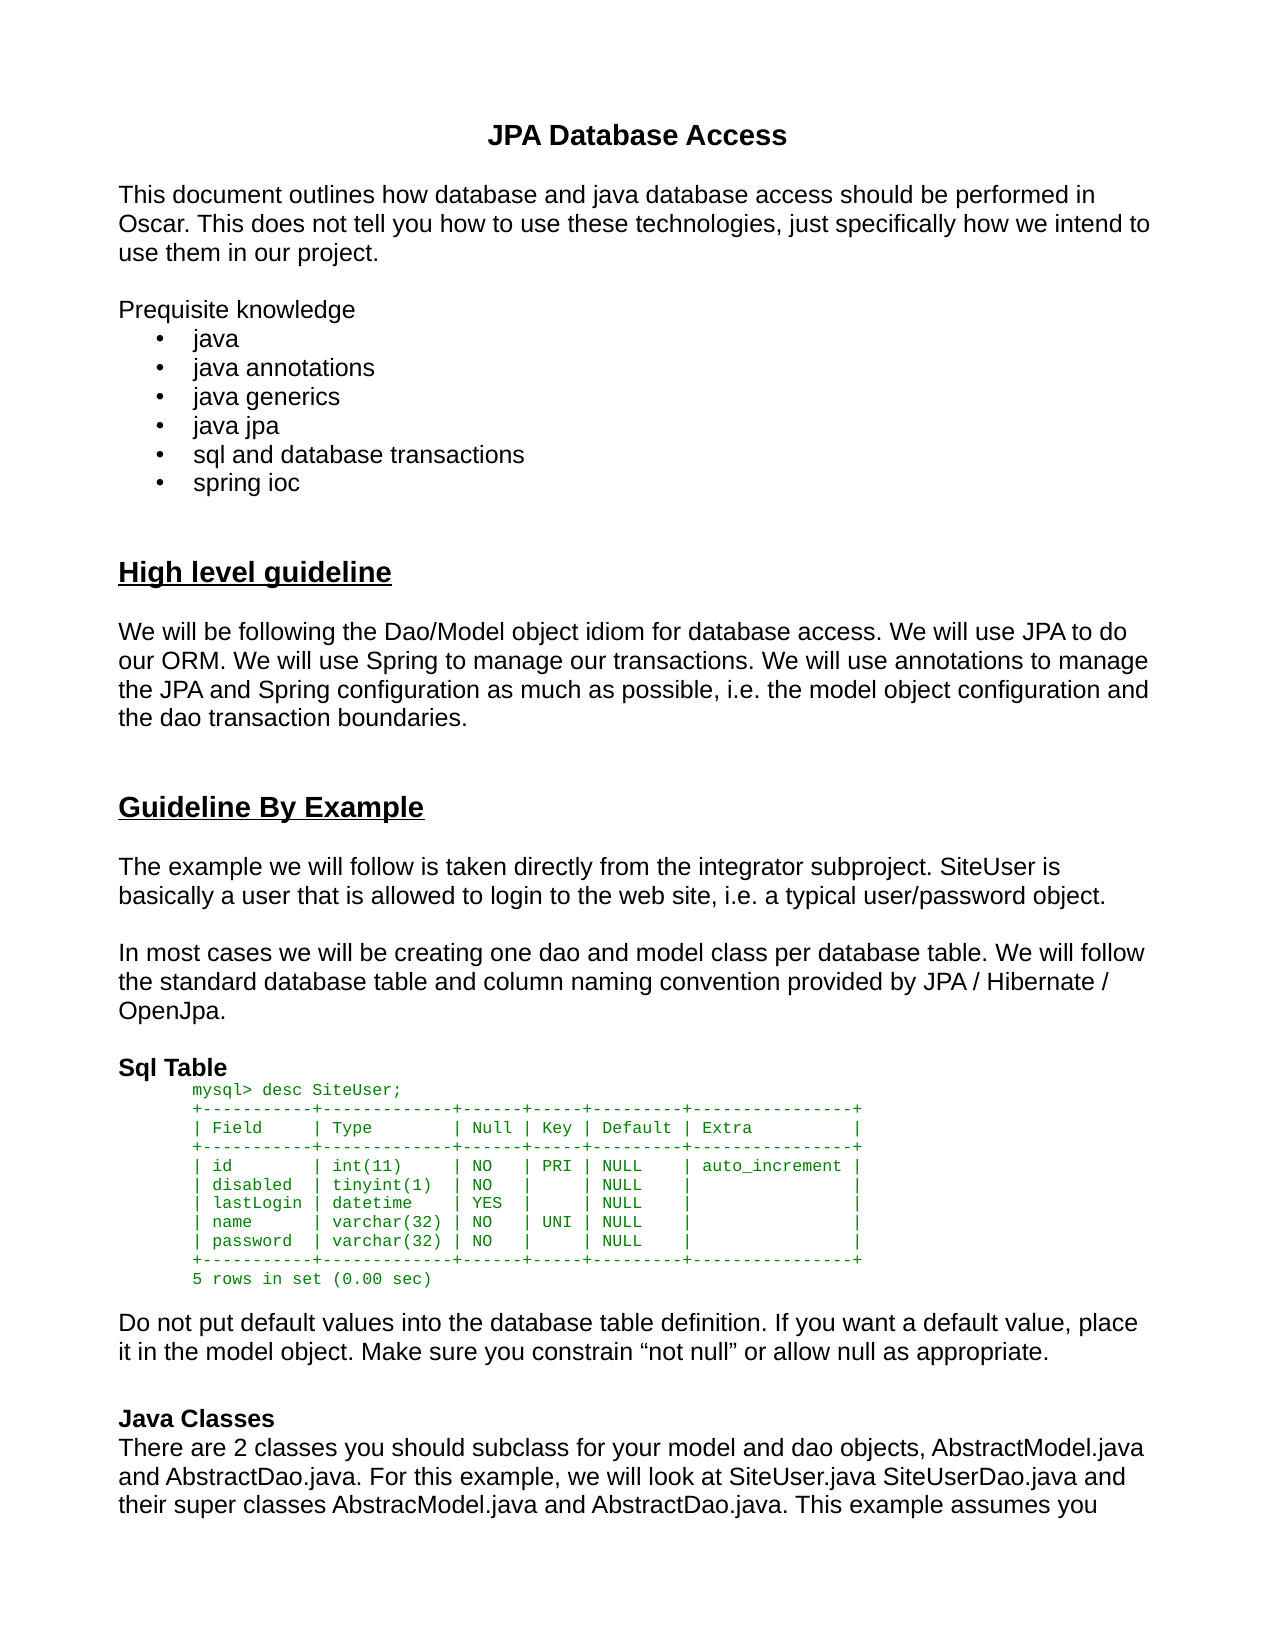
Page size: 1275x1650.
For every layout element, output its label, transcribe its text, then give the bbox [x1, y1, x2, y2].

text | lastLogin | datetime | YES | | NULL | | [192, 1195, 1157, 1214]
text The example we will follow is taken directly from the integrator subproject. SiteUser is basically a user that is allowed to login to the web site, i.e. a typical user/password object. [118, 852, 1157, 909]
text +-----------+-------------+------+-----+---------+----------------+ [192, 1101, 1157, 1119]
text 5 rows in set (0.00 sec) [192, 1270, 1157, 1289]
list spring ioc [156, 468, 1157, 497]
text We will be following the Dao/Model object idiom for database access. We will use JPA to do our ORM. We will use Spring to manage our transactions. We will use annotations to manage the JPA and Spring configuration as much as possible, i.e. the model object configuration and the dao transaction boundaries. [118, 617, 1157, 732]
text Java Classes [118, 1404, 1157, 1433]
text mysql> desc SiteUser; [192, 1082, 1157, 1101]
list java generics [156, 382, 1157, 411]
text | disabled | tinyint(1) | NO | | NULL | | [192, 1176, 1157, 1195]
list java annotations [156, 353, 1157, 382]
text | password | varchar(32) | NO | | NULL | | [192, 1233, 1157, 1252]
text Do not put default values into the database table definition. If you want a default value, place it in the model object. Make sure you constrain “not null” or allow null as appropriate. [118, 1308, 1157, 1366]
text +-----------+-------------+------+-----+---------+----------------+ [192, 1138, 1157, 1157]
text JPA Database Access [118, 118, 1157, 152]
list java [156, 324, 1157, 353]
text In most cases we will be creating one dao and model class per database table. We will follow the standard database table and column naming convention provided by JPA / Hibernate / OpenJpa. [118, 938, 1157, 1024]
text | name | varchar(32) | NO | UNI | NULL | | [192, 1214, 1157, 1233]
text Prequisite knowledge [118, 295, 1157, 324]
text Sql Table [118, 1053, 1157, 1082]
text Guideline By Example [118, 789, 1157, 823]
text +-----------+-------------+------+-----+---------+----------------+ [192, 1252, 1157, 1270]
text | id | int(11) | NO | PRI | NULL | auto_increment | [192, 1157, 1157, 1176]
text This document outlines how database and java database access should be performed in Oscar. This does not tell you how to use these technologies, just specifically how we intend to use them in our project. [118, 180, 1157, 267]
list java jpa [156, 411, 1157, 439]
text | Field | Type | Null | Key | Default | Extra | [192, 1119, 1157, 1138]
list sql and database transactions [156, 439, 1157, 468]
text There are 2 classes you should subclass for your model and dao objects, AbstractModel.java and AbstractDao.java. For this example, we will look at SiteUser.java SiteUserDao.java and their super classes AbstracModel.java and AbstractDao.java. This example assumes you [118, 1433, 1157, 1519]
text High level guideline [118, 555, 1157, 588]
